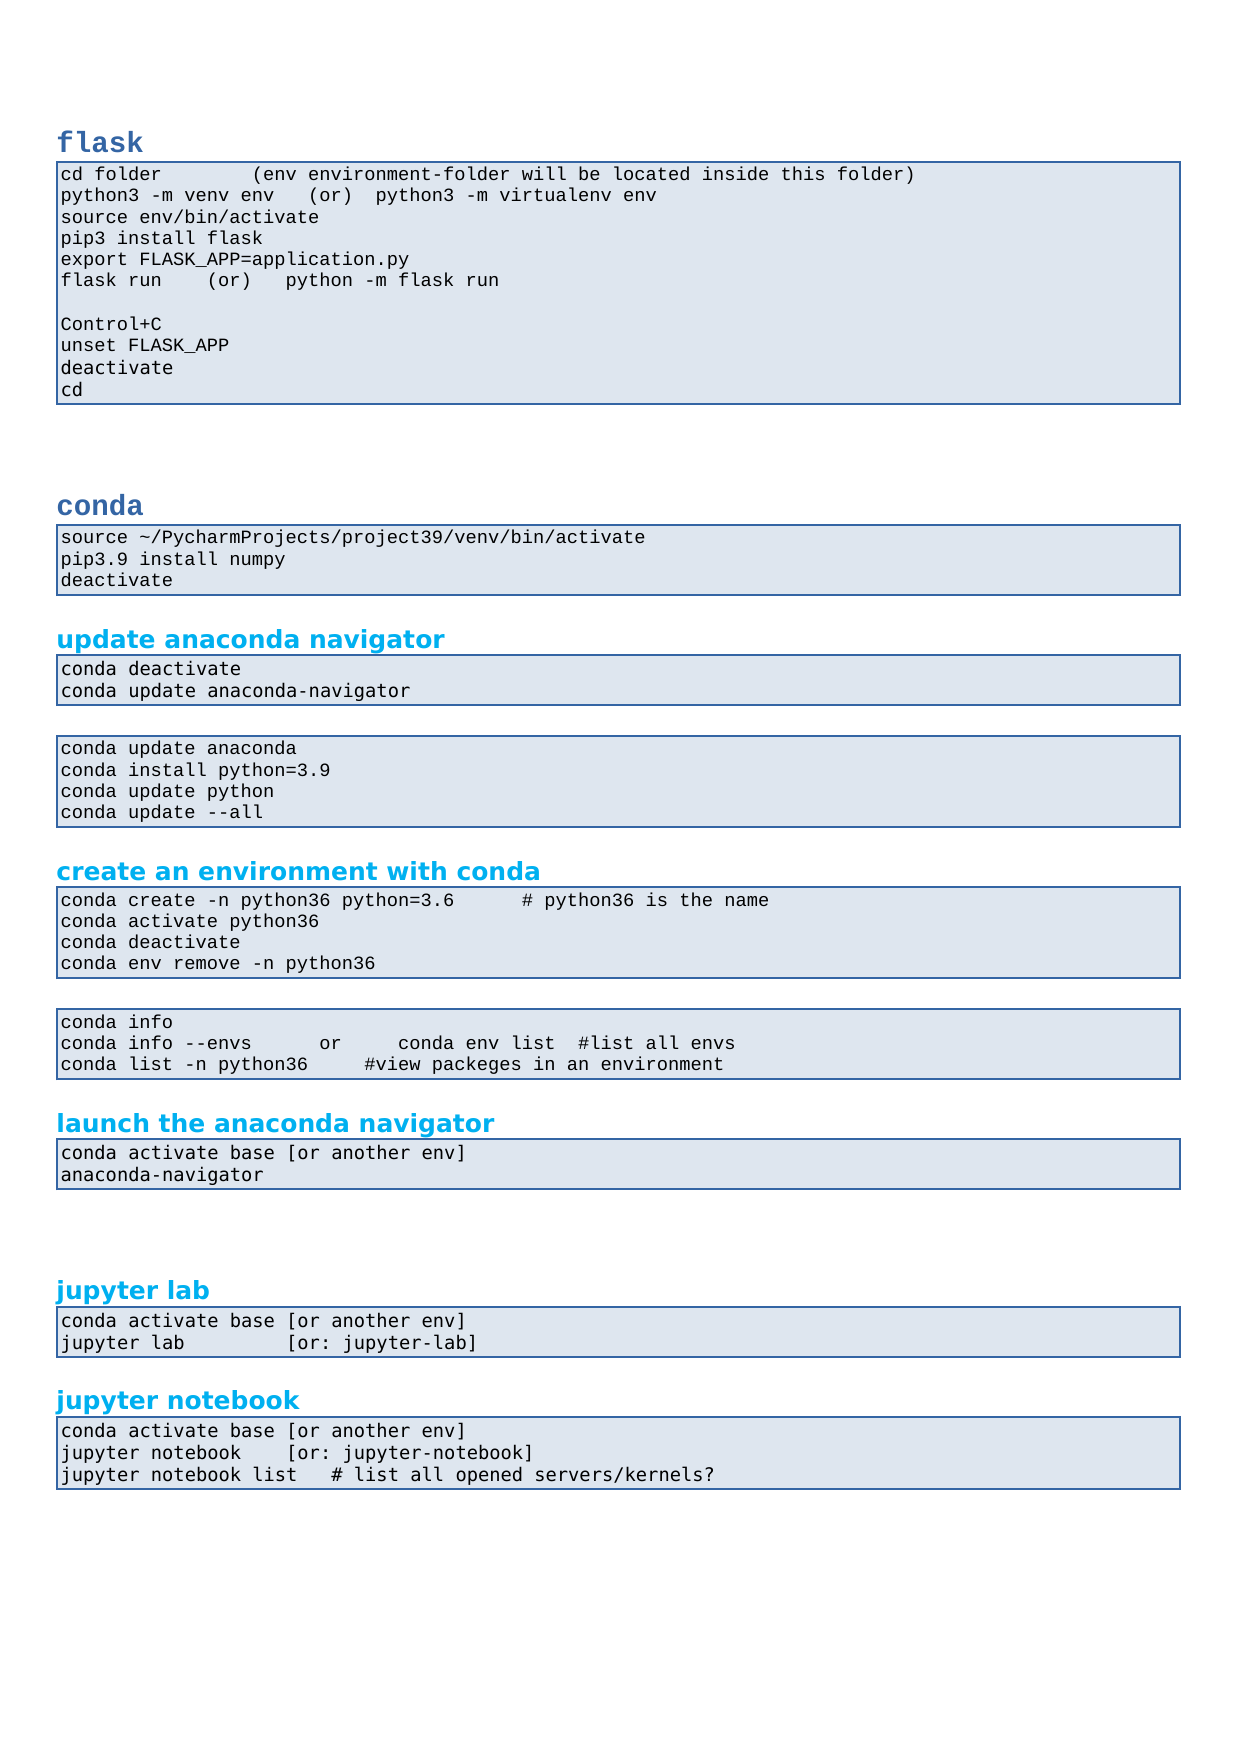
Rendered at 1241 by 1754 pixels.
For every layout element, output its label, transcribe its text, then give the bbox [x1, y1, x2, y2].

text anaconda-navigator [58, 1160, 1179, 1188]
text deactivate [58, 567, 1179, 594]
title jupyter lab [56, 1277, 1181, 1306]
text export FLASK_APP=application.py [58, 246, 1179, 267]
text deactivate [58, 353, 1179, 374]
text conda activate base [or another env] [58, 1140, 1179, 1160]
title update anaconda navigator [56, 625, 1181, 654]
text cd folder (env environment-folder will be located inside this folder) [58, 163, 1179, 182]
text conda create -n python36 python=3.6 # python36 is the name [58, 888, 1179, 907]
text cd [58, 374, 1179, 403]
text conda env remove -n python36 [58, 950, 1179, 977]
text jupyter lab [or: jupyter-lab] [58, 1328, 1179, 1356]
text jupyter notebook [or: jupyter-notebook] [58, 1438, 1179, 1459]
text source ~/PycharmProjects/project39/venv/bin/activate [58, 526, 1179, 545]
title jupyter notebook [56, 1387, 1181, 1416]
text conda update --all [58, 799, 1179, 826]
text conda install python=3.9 [58, 756, 1179, 777]
text conda activate base [or another env] [58, 1308, 1179, 1328]
text conda activate base [or another env] [58, 1418, 1179, 1438]
text conda activate python36 [58, 907, 1179, 929]
text pip3 install flask [58, 224, 1179, 246]
title conda [56, 491, 1181, 524]
text conda deactivate [58, 929, 1179, 950]
title create an environment with conda [56, 857, 1181, 886]
text jupyter notebook list # list all opened servers/kernels? [58, 1459, 1179, 1488]
text conda update anaconda-navigator [58, 676, 1179, 704]
text flask run (or) python -m flask run [58, 267, 1179, 288]
text Control+C [58, 310, 1179, 331]
title flask [56, 128, 1181, 161]
text pip3.9 install numpy [58, 545, 1179, 567]
text conda info --envs or conda env list #list all envs [58, 1029, 1179, 1051]
text conda list -n python36 #view packeges in an environment [58, 1051, 1179, 1078]
text source env/bin/activate [58, 203, 1179, 224]
text python3 -m venv env (or) python3 -m virtualenv env [58, 182, 1179, 203]
text conda update python [58, 777, 1179, 799]
title launch the anaconda navigator [56, 1109, 1181, 1138]
text conda deactivate [58, 656, 1179, 676]
text conda update anaconda [58, 737, 1179, 756]
text conda info [58, 1010, 1179, 1029]
text unset FLASK_APP [58, 331, 1179, 353]
